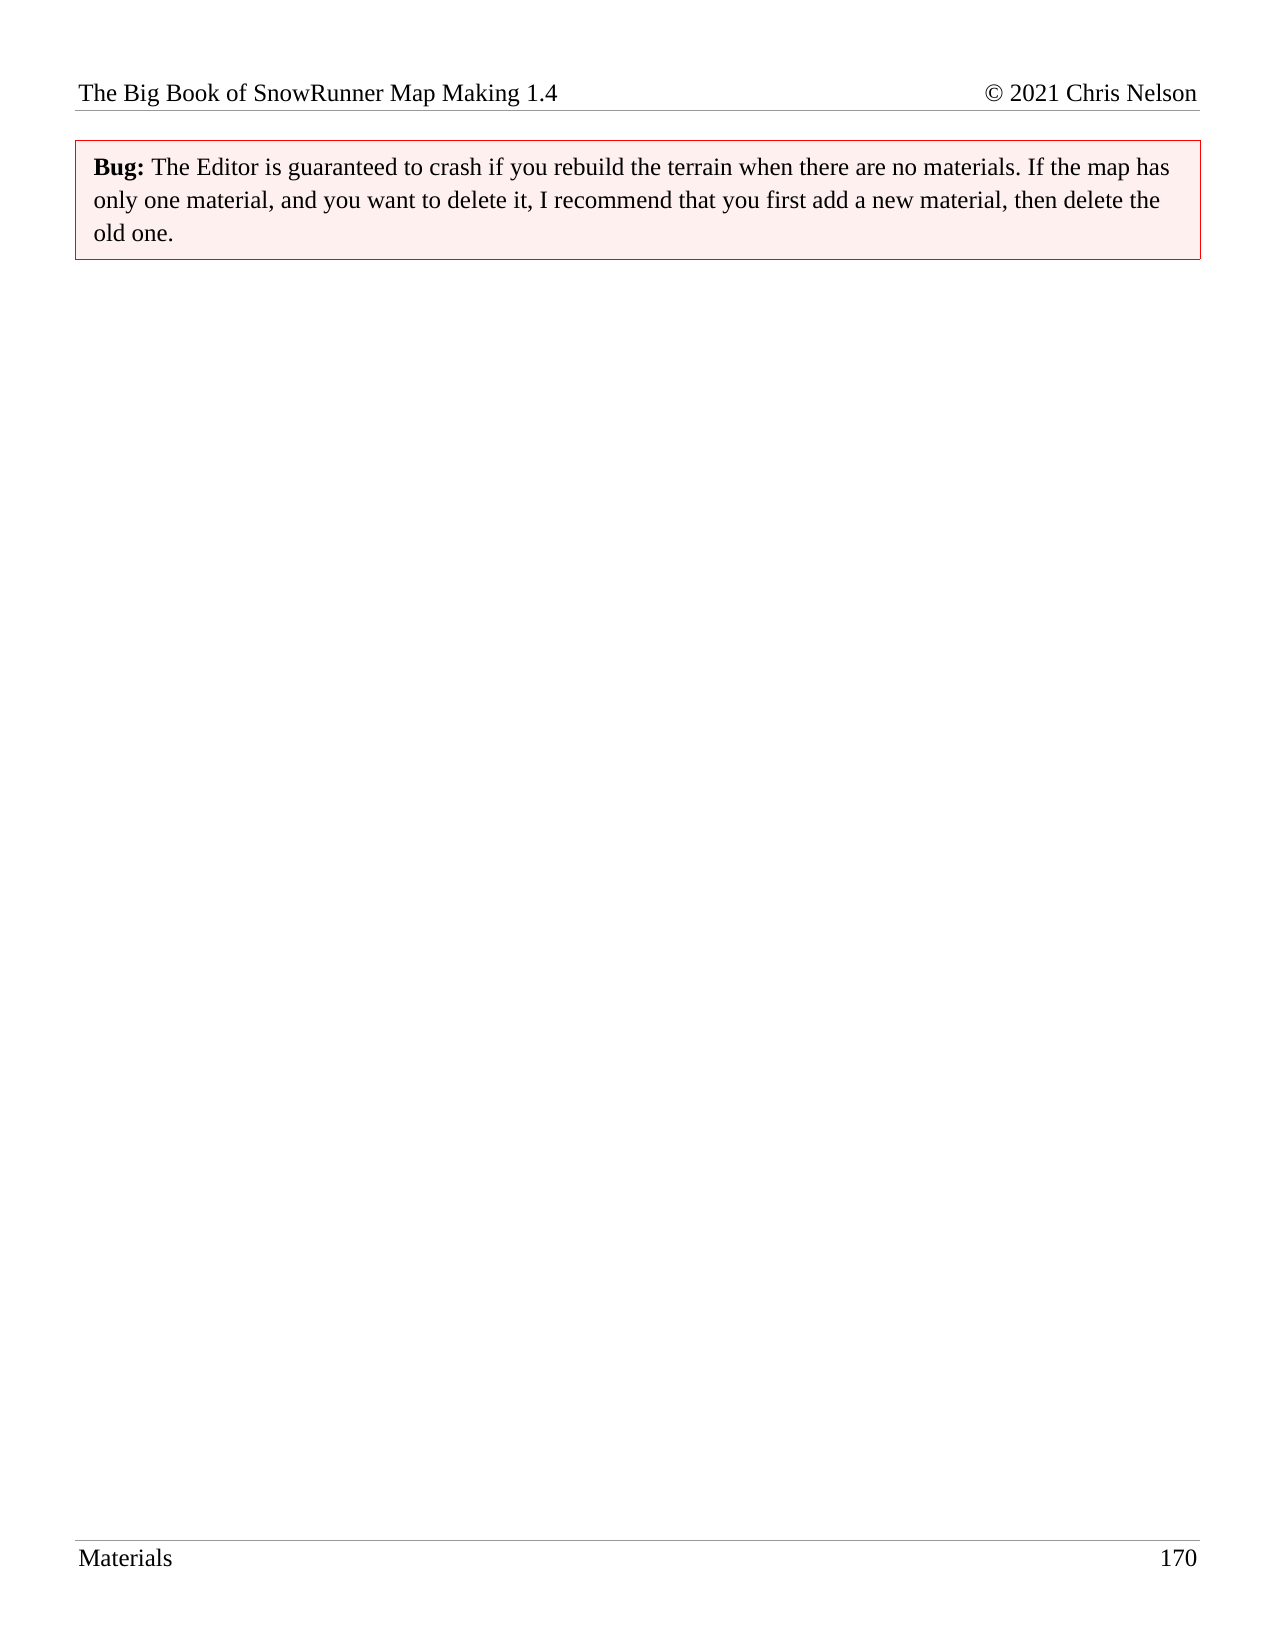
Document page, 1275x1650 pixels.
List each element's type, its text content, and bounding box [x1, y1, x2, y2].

list The Editor is guaranteed to crash if you rebuild the terrain when there are no materials. If the map has only one material, and you want to delete it, I recommend that you first add a new material, then delete the old one. [76, 141, 1200, 259]
